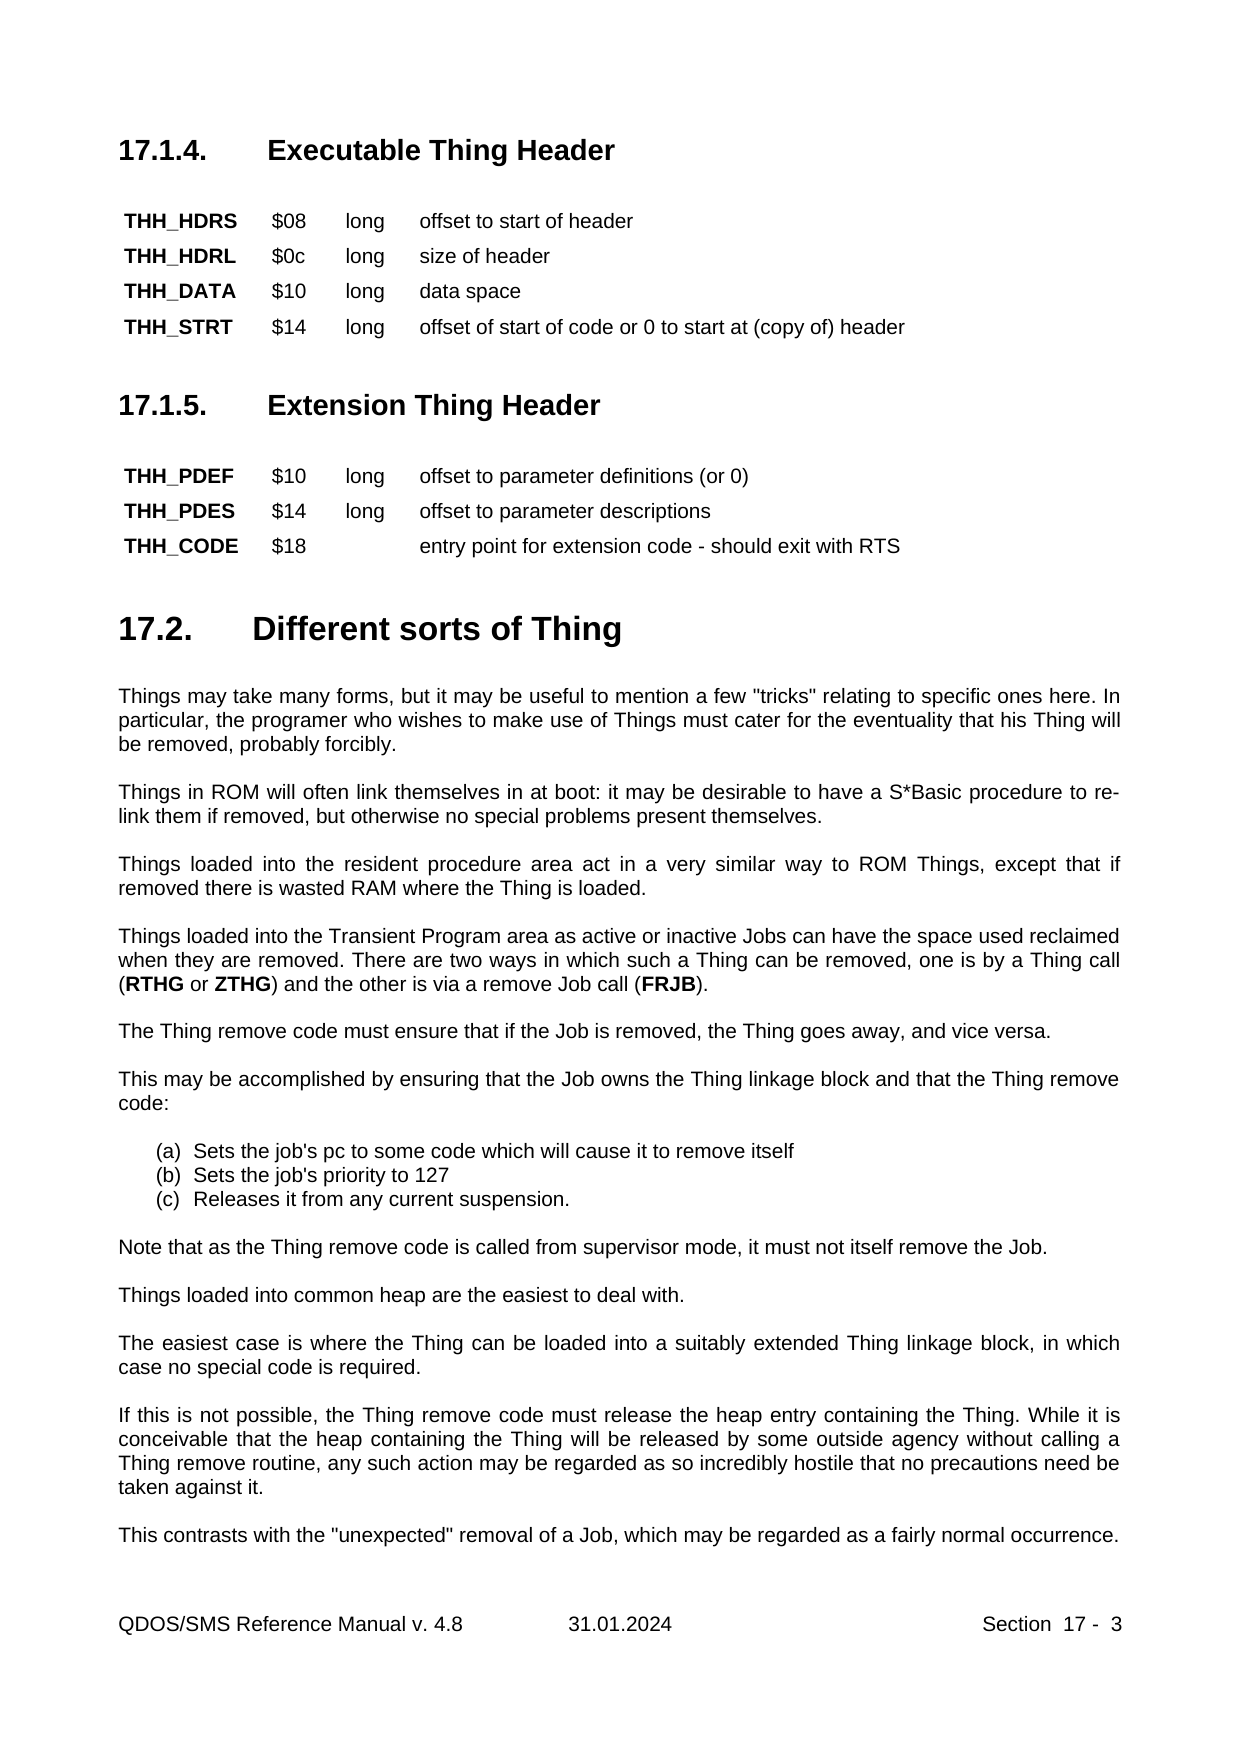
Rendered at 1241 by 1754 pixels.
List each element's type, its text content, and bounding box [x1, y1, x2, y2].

list Sets the job's priority to 127 [156, 1163, 1122, 1187]
subtitle Extension Thing Header [118, 388, 1122, 421]
text Things may take many forms, but it may be useful to mention a few "tricks" relating to specific ones here. In particular, the programer who wishes to make use of Things must cater for the eventuality that his Thing will be removed, probably forcibly. [118, 684, 1122, 756]
text The easiest case is where the Thing can be loaded into a suitably extended Thing linkage block, in which case no special code is required. [118, 1331, 1122, 1379]
table_cell long [340, 309, 413, 344]
table_cell THH_HDRL [118, 238, 266, 273]
table_cell [340, 529, 413, 564]
table_header offset to start of header [414, 203, 1122, 238]
table_cell THH_DATA [118, 274, 266, 309]
table_header THH_HDRS [118, 203, 266, 238]
table_cell THH_STRT [118, 309, 266, 344]
table_cell data space [414, 274, 1122, 309]
text Things loaded into common heap are the easiest to deal with. [118, 1283, 1122, 1307]
table_cell long [340, 274, 413, 309]
table_cell $10 [266, 274, 340, 309]
table_cell long [340, 238, 413, 273]
table_header $08 [266, 203, 340, 238]
table_cell $14 [266, 493, 340, 528]
table_cell offset to parameter descriptions [414, 493, 1122, 528]
table_header THH_PDEF [118, 458, 266, 493]
list Sets the job's pc to some code which will cause it to remove itself [156, 1139, 1122, 1163]
table_cell THH_PDES [118, 493, 266, 528]
subtitle Different sorts of Thing [118, 609, 1122, 647]
table_cell $14 [266, 309, 340, 344]
table_header long [340, 203, 413, 238]
text Things in ROM will often link themselves in at boot: it may be desirable to have a S*Basic procedure to re-link them if removed, but otherwise no special problems present themselves. [118, 780, 1122, 828]
text This may be accomplished by ensuring that the Job owns the Thing linkage block and that the Thing remove code: [118, 1067, 1122, 1115]
list Releases it from any current suspension. [156, 1187, 1122, 1211]
text This contrasts with the "unexpected" removal of a Job, which may be regarded as a fairly normal occurrence. [118, 1522, 1122, 1546]
table_cell $18 [266, 529, 340, 564]
subtitle Executable Thing Header [118, 133, 1122, 166]
table_cell long [340, 493, 413, 528]
table_header long [340, 458, 413, 493]
table_header $10 [266, 458, 340, 493]
table_cell $0c [266, 238, 340, 273]
text The Thing remove code must ensure that if the Job is removed, the Thing goes away, and vice versa. [118, 1019, 1122, 1043]
table_cell offset of start of code or 0 to start at (copy of) header [414, 309, 1122, 344]
table_cell entry point for extension code - should exit with RTS [414, 529, 1122, 564]
text Things loaded into the Transient Program area as active or inactive Jobs can have the space used reclaimed when they are removed. There are two ways in which such a Thing can be removed, one is by a Thing call (RTHG or ZTHG) and the other is via a remove Job call (FRJB). [118, 923, 1122, 995]
text If this is not possible, the Thing remove code must release the heap entry containing the Thing. While it is conceivable that the heap containing the Thing will be released by some outside agency without calling a Thing remove routine, any such action may be regarded as so incredibly hostile that no precautions need be taken against it. [118, 1403, 1122, 1498]
text Note that as the Thing remove code is called from supervisor mode, it must not itself remove the Job. [118, 1235, 1122, 1259]
table_cell THH_CODE [118, 529, 266, 564]
table_header offset to parameter definitions (or 0) [414, 458, 1122, 493]
text Things loaded into the resident procedure area act in a very similar way to ROM Things, except that if removed there is wasted RAM where the Thing is loaded. [118, 852, 1122, 899]
table_cell size of header [414, 238, 1122, 273]
